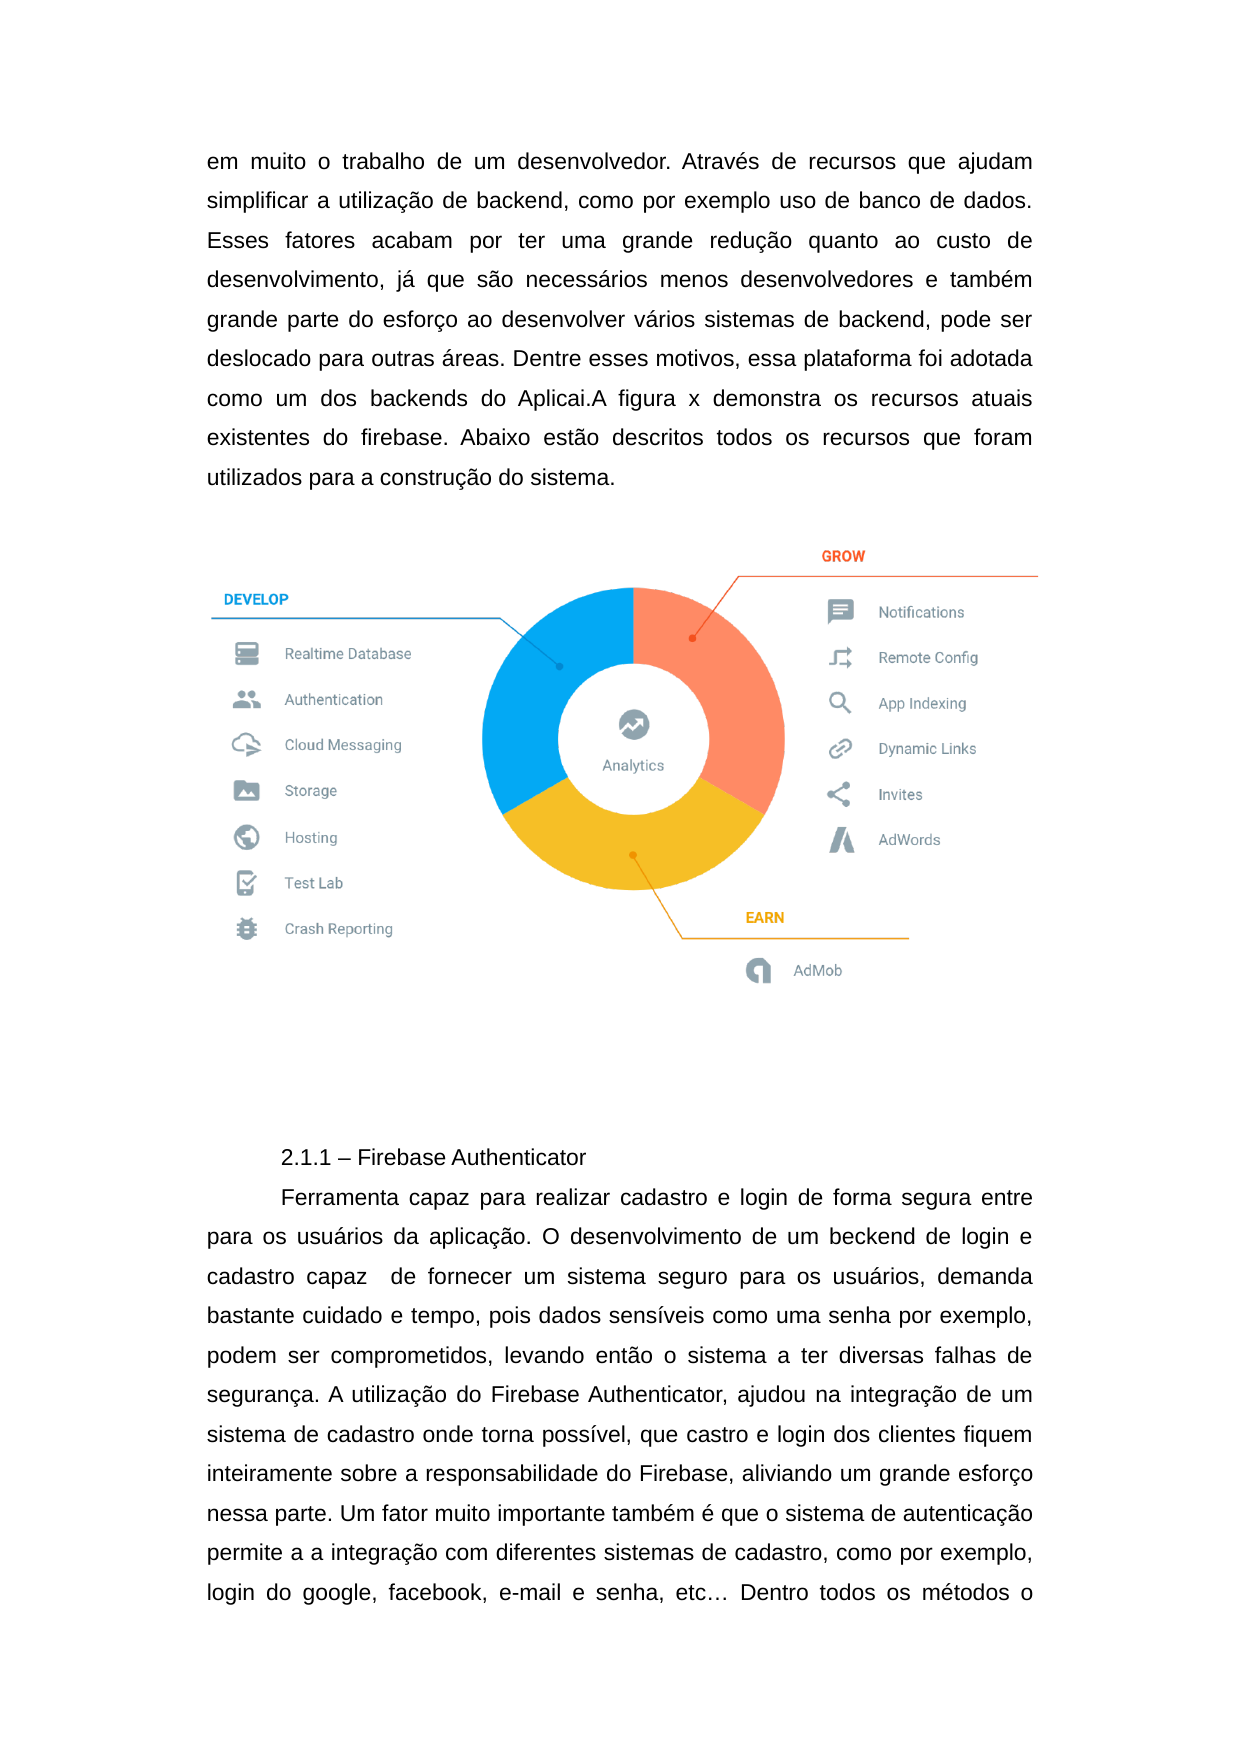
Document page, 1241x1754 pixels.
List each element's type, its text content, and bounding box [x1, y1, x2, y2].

text em muito o trabalho de um desenvolvedor. Através de recursos que ajudam simplificar a utilização de backend, como por exemplo uso de banco de dados. Esses fatores acabam por ter uma grande redução quanto ao custo de desenvolvimento, já que são necessários menos desenvolvedores e também grande parte do esforço ao desenvolver vários sistemas de backend, pode ser deslocado para outras áreas. Dentre esses motivos, essa plataforma foi adotada como um dos backends do Aplicai.A figura x demonstra os recursos atuais existentes do firebase. Abaixo estão descritos todos os recursos que foram utilizados para a construção do sistema. [207, 148, 1033, 490]
text 2.1.1 – Firebase Authenticator [207, 1144, 1033, 1171]
picture [211, 547, 1039, 1013]
text Ferramenta capaz para realizar cadastro e login de forma segura entre para os usuários da aplicação. O desenvolvimento de um beckend de login e cadastro capaz de fornecer um sistema seguro para os usuários, demanda bastante cuidado e tempo, pois dados sensíveis como uma senha por exemplo, podem ser comprometidos, levando então o sistema a ter diversas falhas de segurança. A utilização do Firebase Authenticator, ajudou na integração de um sistema de cadastro onde torna possível, que castro e login dos clientes fiquem inteiramente sobre a responsabilidade do Firebase, aliviando um grande esforço nessa parte. Um fator muito importante também é que o sistema de autenticação permite a a integração com diferentes sistemas de cadastro, como por exemplo, login do google, facebook, e-mail e senha, etc… Dentro todos os métodos o [207, 1184, 1033, 1605]
